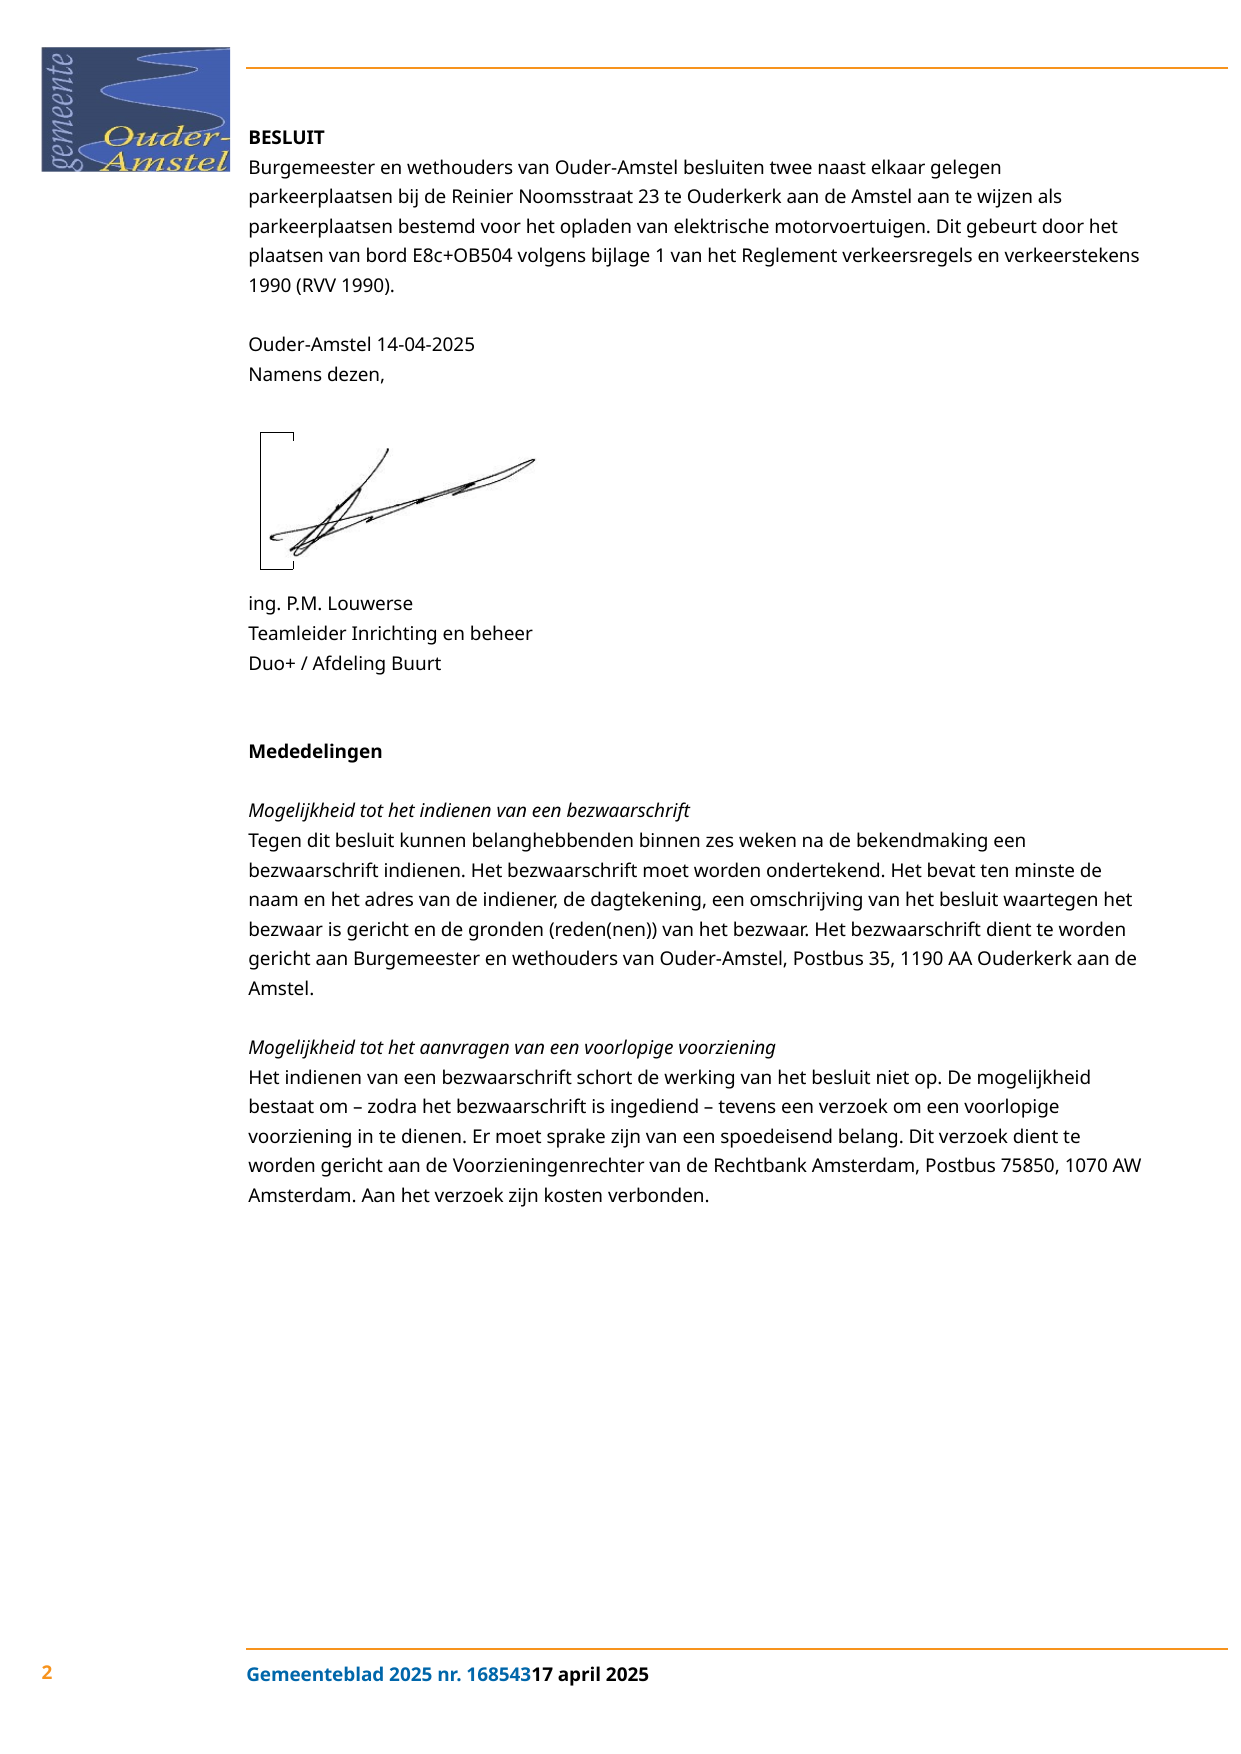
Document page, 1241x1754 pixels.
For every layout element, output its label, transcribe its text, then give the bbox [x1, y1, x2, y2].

text Het indienen van een bezwaarschrift schort de werking van het besluit niet op. De mogelijkheid bestaat om – zodra het bezwaarschrift is ingediend – tevens een verzoek om een voorlopige voorziening in te dienen. Er moet sprake zijn van een spoedeisend belang. Dit verzoek dient te worden gericht aan de Voorzieningenrechter van de Rechtbank Amsterdam, Postbus 75850, 1070 AW Amsterdam. Aan het verzoek zijn kosten verbonden. [248, 1064, 1152, 1208]
text Teamleider Inrichting en beheer [248, 620, 1152, 646]
picture [268, 441, 540, 561]
text Tegen dit besluit kunnen belanghebbenden binnen zes weken na de bekendmaking een bezwaarschrift indienen. Het bezwaarschrift moet worden ondertekend. Het bevat ten minste de naam en het adres van de indiener, de dagtekening, een omschrijving van het besluit waartegen het bezwaar is gericht en de gronden (reden(nen)) van het bezwaar. Het bezwaarschrift dient te worden gericht aan Burgemeester en wethouders van Ouder-Amstel, Postbus 35, 1190 AA Ouderkerk aan de Amstel. [248, 827, 1152, 1001]
text Mededelingen [248, 738, 1152, 764]
text Duo+ / Afdeling Buurt [248, 650, 1152, 676]
text Mogelijkheid tot het aanvragen van een voorlopige voorziening [248, 1034, 1152, 1060]
picture [41, 47, 231, 172]
text ing. P.M. Louwerse [248, 591, 1152, 616]
text Burgemeester en wethouders van Ouder-Amstel besluiten twee naast elkaar gelegen parkeerplaatsen bij de Reinier Noomsstraat 23 te Ouderkerk aan de Amstel aan te wijzen als parkeerplaatsen bestemd voor het opladen van elektrische motorvoertuigen. Dit gebeurt door het plaatsen van bord E8c+OB504 volgens bijlage 1 van het Reglement verkeersregels en verkeerstekens 1990 (RVV 1990). [248, 154, 1152, 298]
text BESLUIT [248, 124, 1152, 150]
text Ouder-Amstel 14-04-2025 [248, 331, 1152, 357]
text Namens dezen, [248, 361, 1152, 387]
text Mogelijkheid tot het indienen van een bezwaarschrift [248, 798, 1152, 823]
